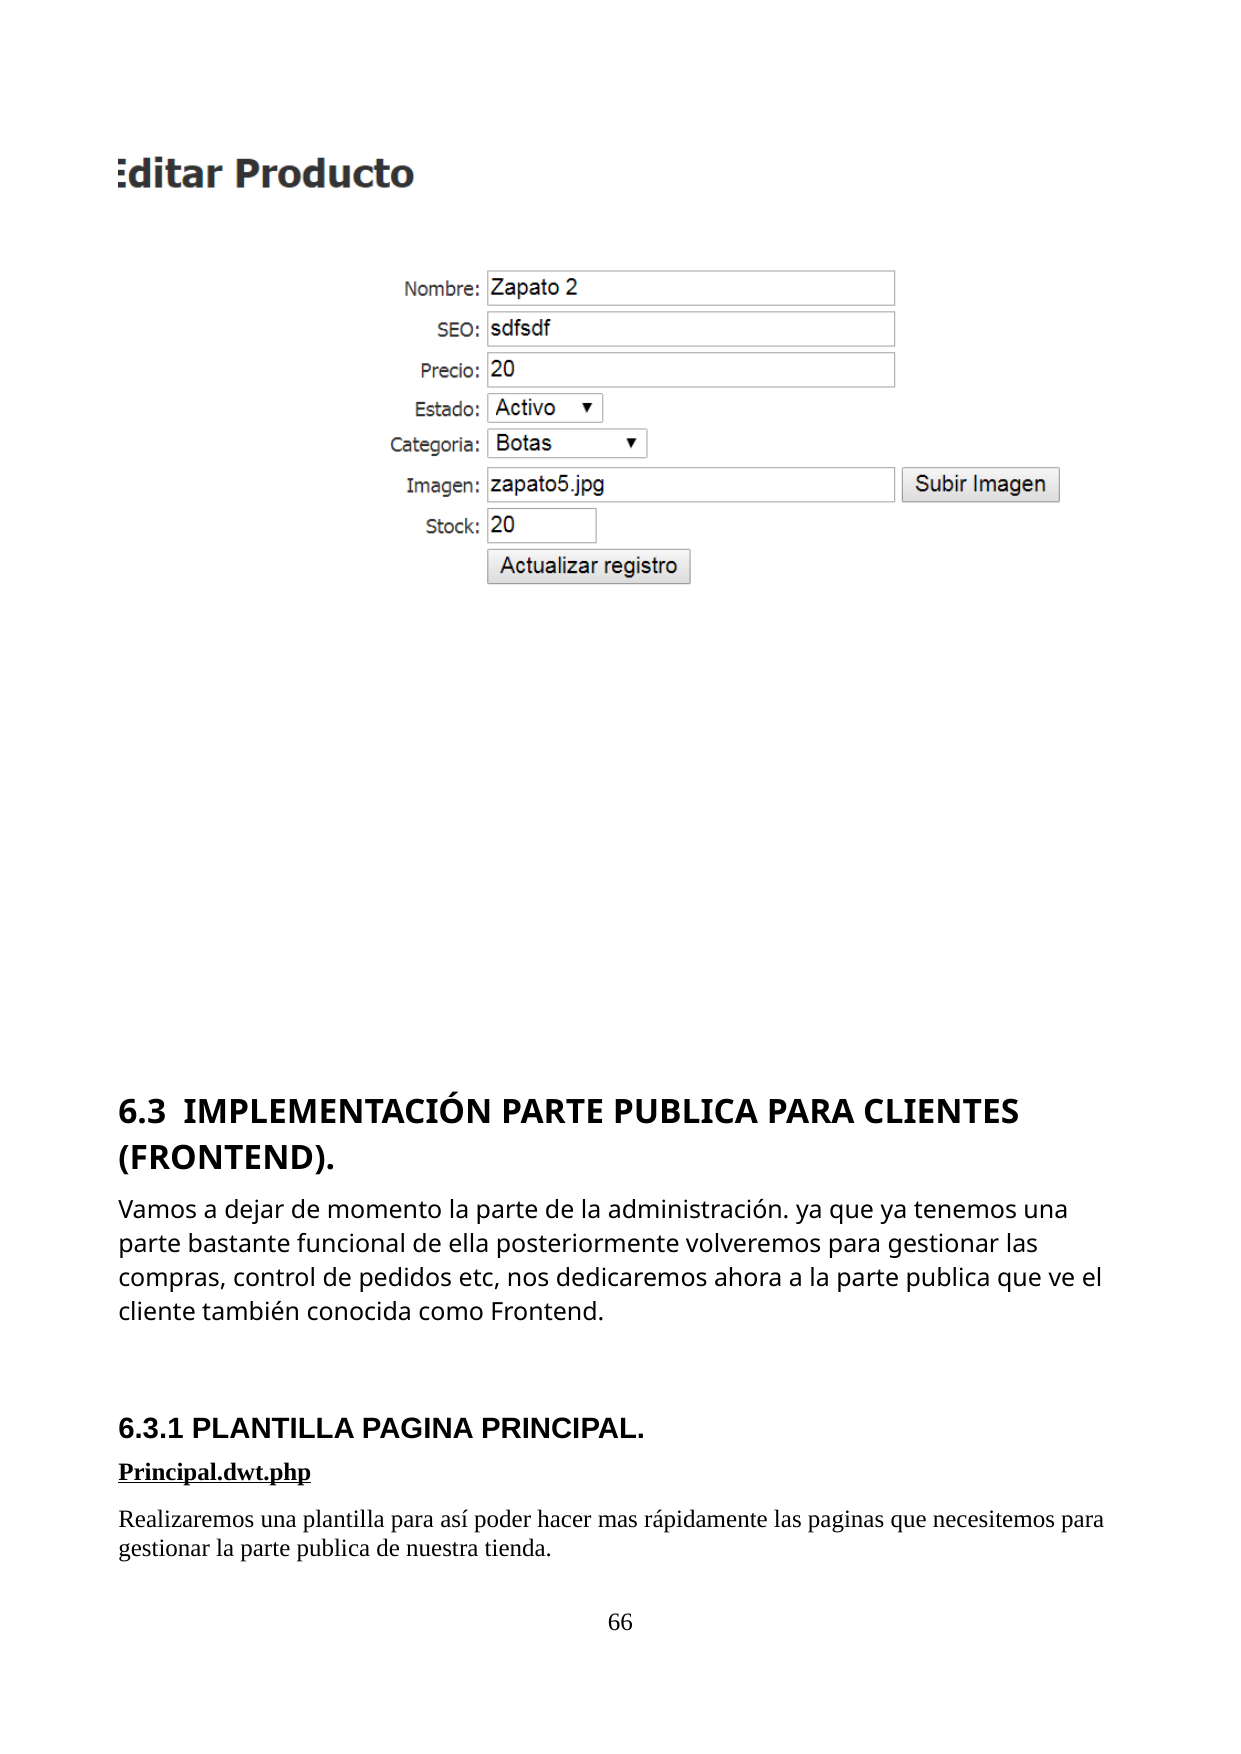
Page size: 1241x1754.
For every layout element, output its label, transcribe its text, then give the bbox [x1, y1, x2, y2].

subtitle 6.3.1 PLANTILLA PAGINA PRINCIPAL. [118, 1411, 1122, 1444]
text Vamos a dejar de momento la parte de la administración. ya que ya tenemos una parte bastante funcional de ella posteriormente volveremos para gestionar las compras, control de pedidos etc, nos dedicaremos ahora a la parte publica que ve el cliente también conocida como Frontend. [118, 1192, 1122, 1328]
text Principal.dwt.php [118, 1457, 1122, 1486]
subtitle 6.3 IMPLEMENTACIÓN PARTE PUBLICA PARA CLIENTES (FRONTEND). [118, 1088, 1122, 1179]
text Realizaremos una plantilla para así poder hacer mas rápidamente las paginas que necesitemos para gestionar la parte publica de nuestra tienda. [118, 1504, 1122, 1562]
picture [118, 118, 1123, 624]
